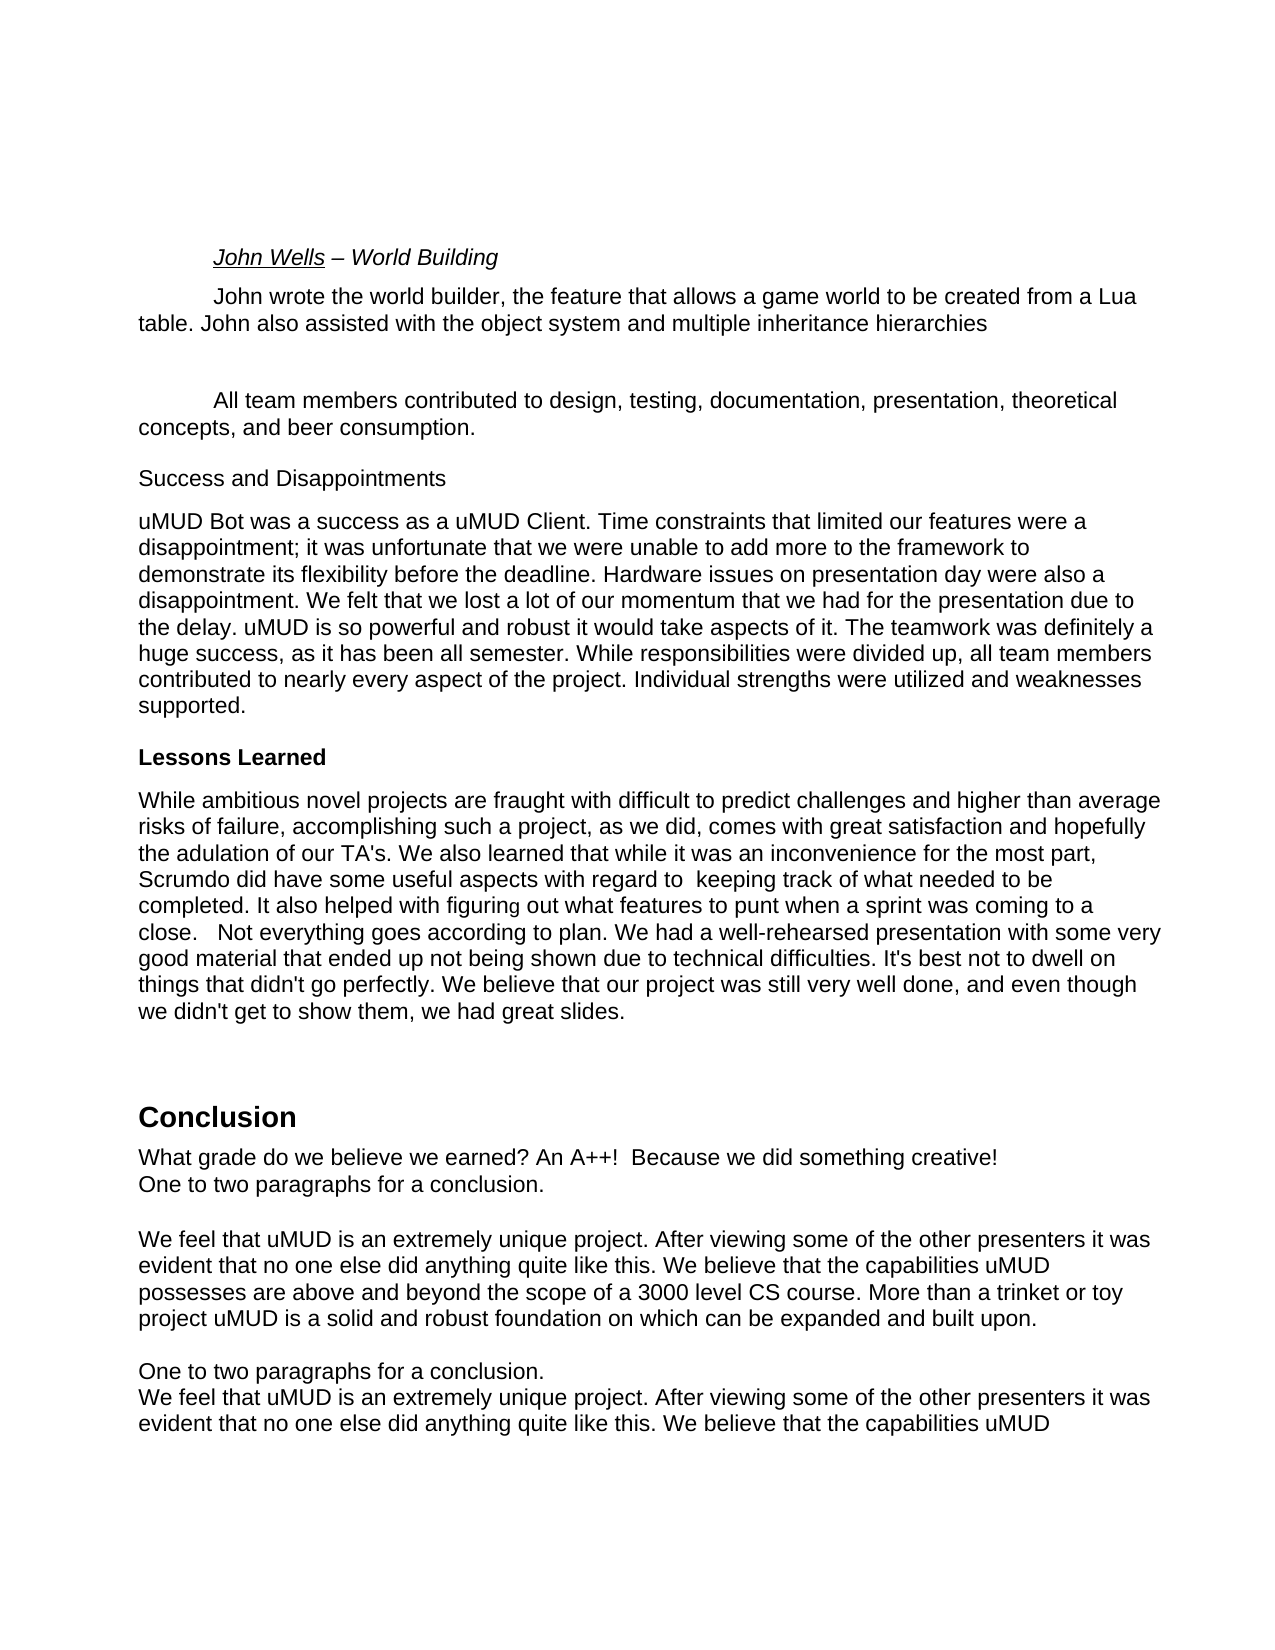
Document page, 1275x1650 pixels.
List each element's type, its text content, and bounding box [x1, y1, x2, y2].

text What grade do we believe we earned? An A++! Because we did something creative! [138, 1144, 1162, 1171]
text John Wells – World Building [138, 244, 1162, 271]
subtitle Success and Disappointments [138, 465, 1162, 491]
text One to two paragraphs for a conclusion. [138, 1171, 1162, 1197]
subtitle Conclusion [138, 1100, 1162, 1134]
subtitle Lessons Learned [138, 744, 1162, 770]
text One to two paragraphs for a conclusion. [138, 1358, 1162, 1384]
text uMUD Bot was a success as a uMUD Client. Time constraints that limited our features were a disappointment; it was unfortunate that we were unable to add more to the framework to demonstrate its flexibility before the deadline. Hardware issues on presentation day were also a disappointment. We felt that we lost a lot of our momentum that we had for the presentation due to the delay. uMUD is so powerful and robust it would take aspects of it. The teamwork was definitely a huge success, as it has been all semester. While responsibilities were divided up, all team members contributed to nearly every aspect of the project. Individual strengths were utilized and weaknesses supported. [138, 508, 1162, 719]
text We feel that uMUD is an extremely unique project. After viewing some of the other presenters it was evident that no one else did anything quite like this. We believe that the capabilities uMUD [138, 1384, 1162, 1437]
text We feel that uMUD is an extremely unique project. After viewing some of the other presenters it was evident that no one else did anything quite like this. We believe that the capabilities uMUD possesses are above and beyond the scope of a 3000 level CS course. More than a trinket or toy project uMUD is a solid and robust foundation on which can be expanded and built upon. [138, 1226, 1162, 1331]
text While ambitious novel projects are fraught with difficult to predict challenges and higher than average risks of failure, accomplishing such a project, as we did, comes with great satisfaction and hopefully the adulation of our TA's. We also learned that while it was an inconvenience for the most part, Scrumdo did have some useful aspects with regard to keeping track of what needed to be completed. It also helped with figuring out what features to punt when a sprint was coming to a close. Not everything goes according to plan. We had a well-rehearsed presentation with some very good material that ended up not being shown due to technical difficulties. It's best not to dwell on things that didn't go perfectly. We believe that our project was still very well done, and even though we didn't get to show them, we had great slides. [138, 787, 1162, 1024]
text John wrote the world builder, the feature that allows a game world to be created from a Lua table. John also assisted with the object system and multiple inheritance hierarchies [138, 283, 1162, 336]
text All team members contributed to design, testing, documentation, presentation, theoretical concepts, and beer consumption. [138, 387, 1162, 440]
